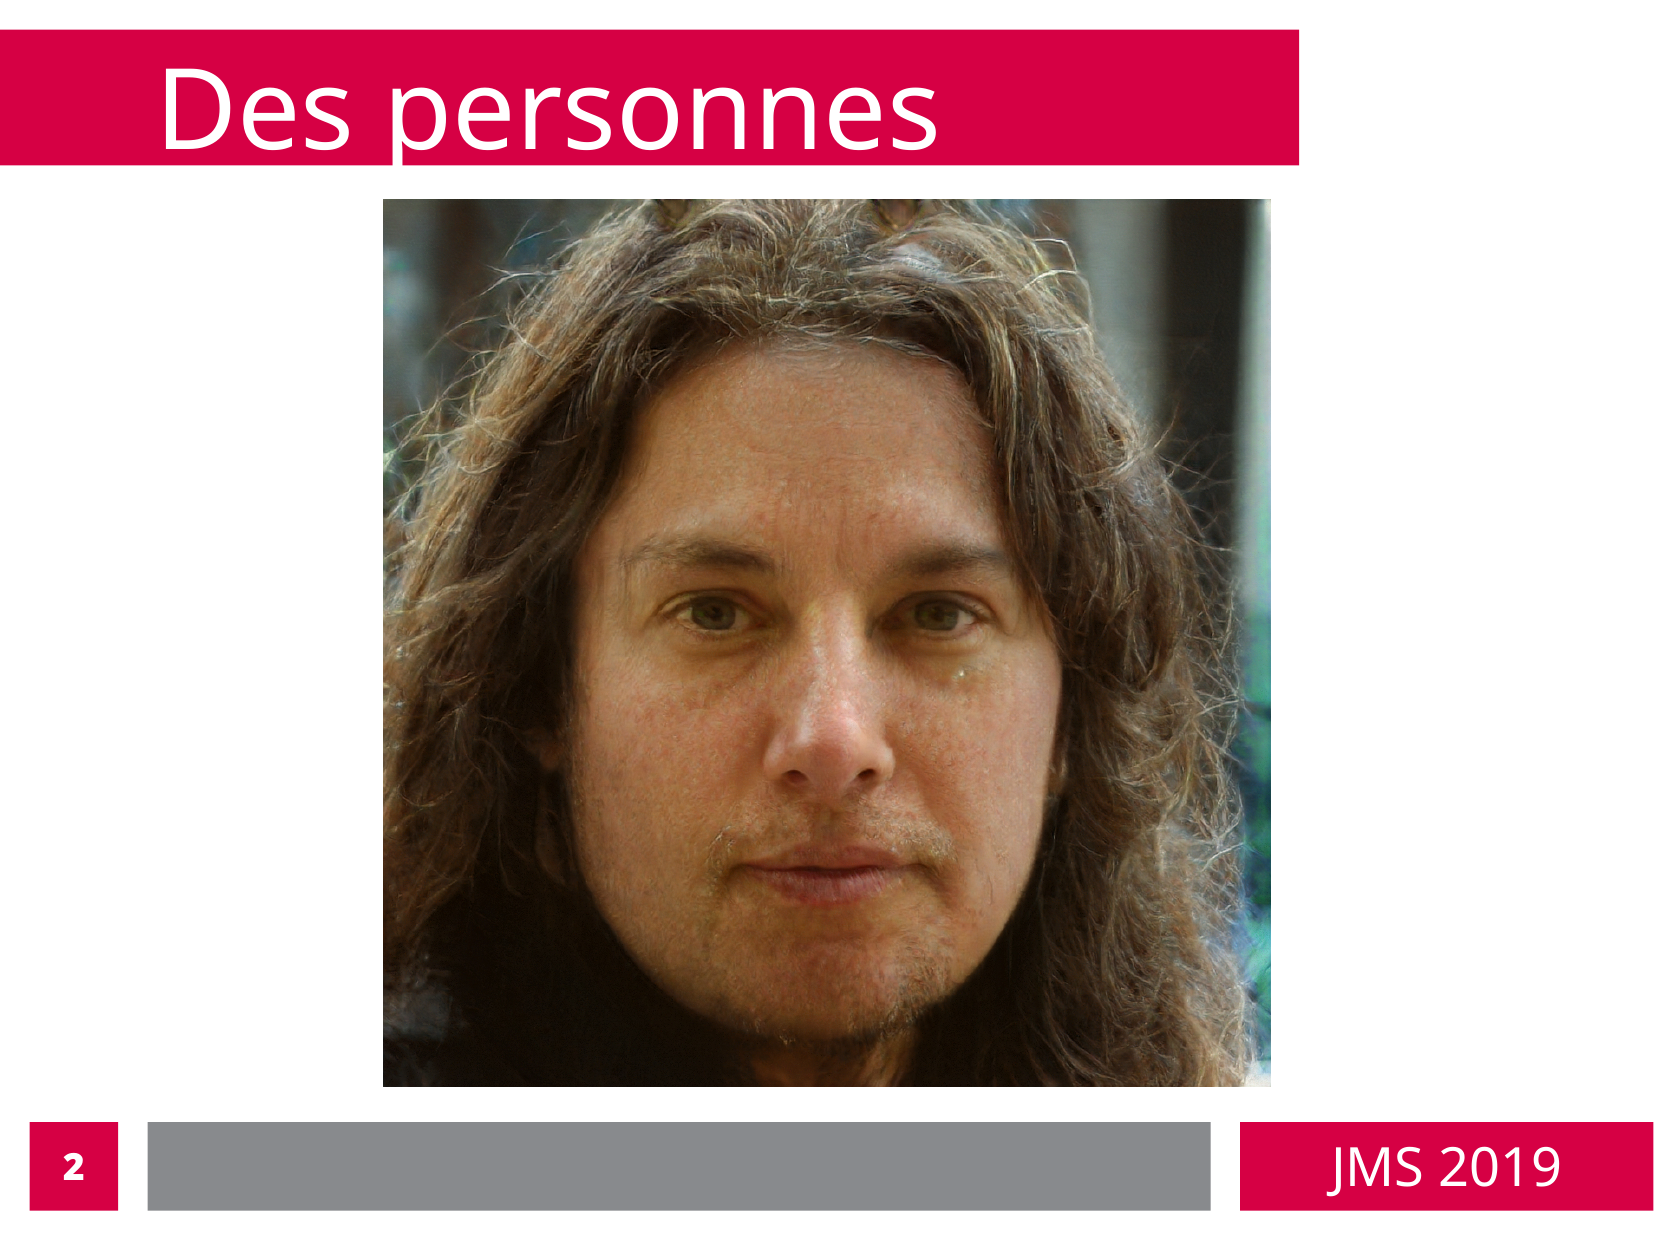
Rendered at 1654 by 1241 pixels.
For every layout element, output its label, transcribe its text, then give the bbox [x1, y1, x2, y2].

title Des personnes [0, 29, 1229, 178]
picture [383, 199, 1271, 1087]
